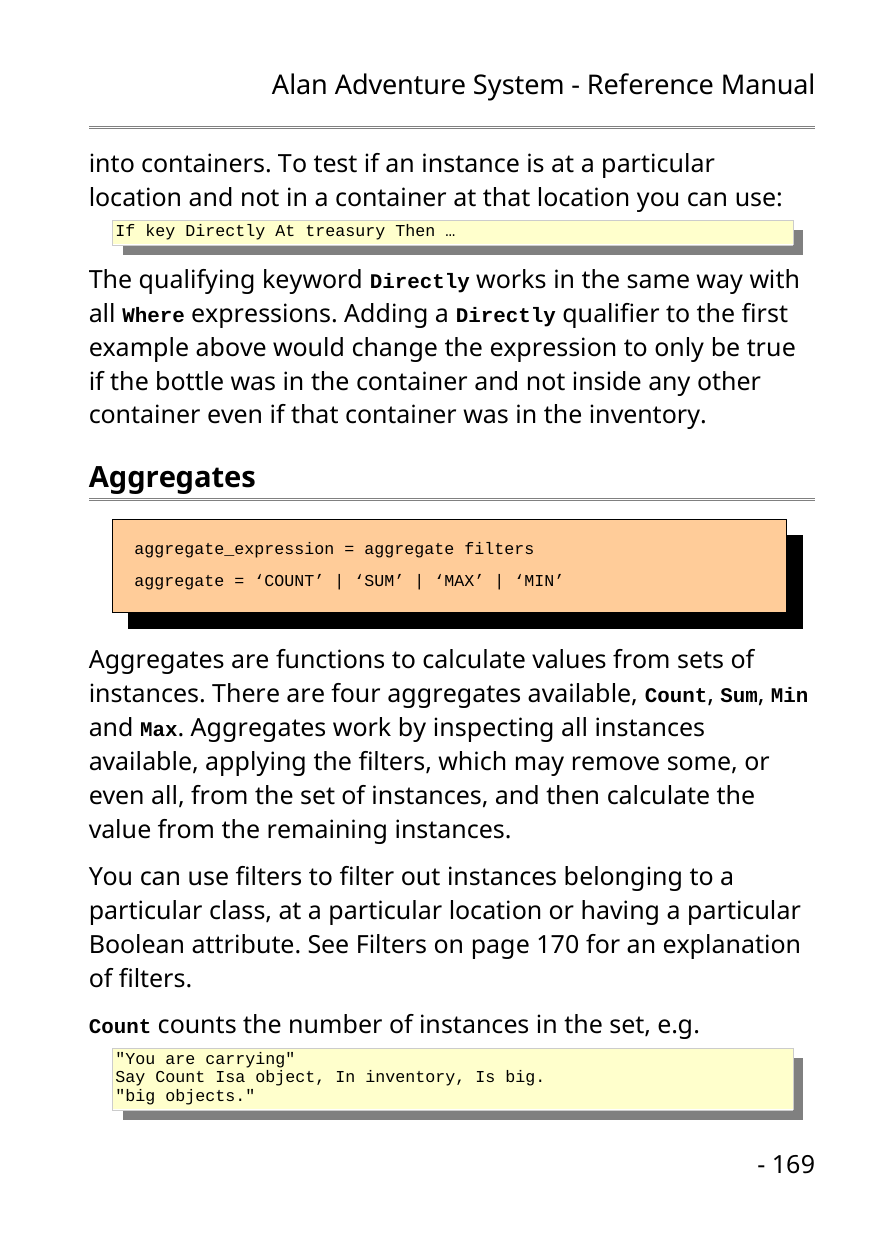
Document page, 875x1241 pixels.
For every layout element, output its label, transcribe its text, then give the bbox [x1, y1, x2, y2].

text aggregate = ‘COUNT’ | ‘SUM’ | ‘MAX’ | ‘MIN’ [113, 551, 786, 612]
text Count counts the number of instances in the set, e.g. [88, 1007, 815, 1041]
text You can use filters to filter out instances belonging to a particular class, at a particular location or having a particular Boolean attribute. See Filters on page 131 for an explanation of filters. [88, 859, 815, 994]
text Aggregates are functions to calculate values from sets of instances. There are four aggregates available, Count, Sum, Min and Max. Aggregates work by inspecting all instances available, applying the filters, which may remove some, or even all, from the set of instances, and then calculate the value from the remaining instances. [88, 642, 815, 846]
text The qualifying keyword Directly works in the same way with all Where expressions. Adding a Directly qualifier to the first example above would change the expression to only be true if the bottle was in the container and not inside any other container even if that container was in the inventory. [88, 262, 815, 431]
subtitle Aggregates [88, 457, 815, 501]
text into containers. To test if an instance is at a particular location and not in a container at that location you can use: [88, 146, 815, 213]
text "You are carrying" Say Count Isa object, In inventory, Is big. "big objects." [113, 1049, 793, 1109]
text aggregate_expression = aggregate filters [113, 520, 786, 551]
text If key Directly At treasury Then … [113, 221, 793, 244]
